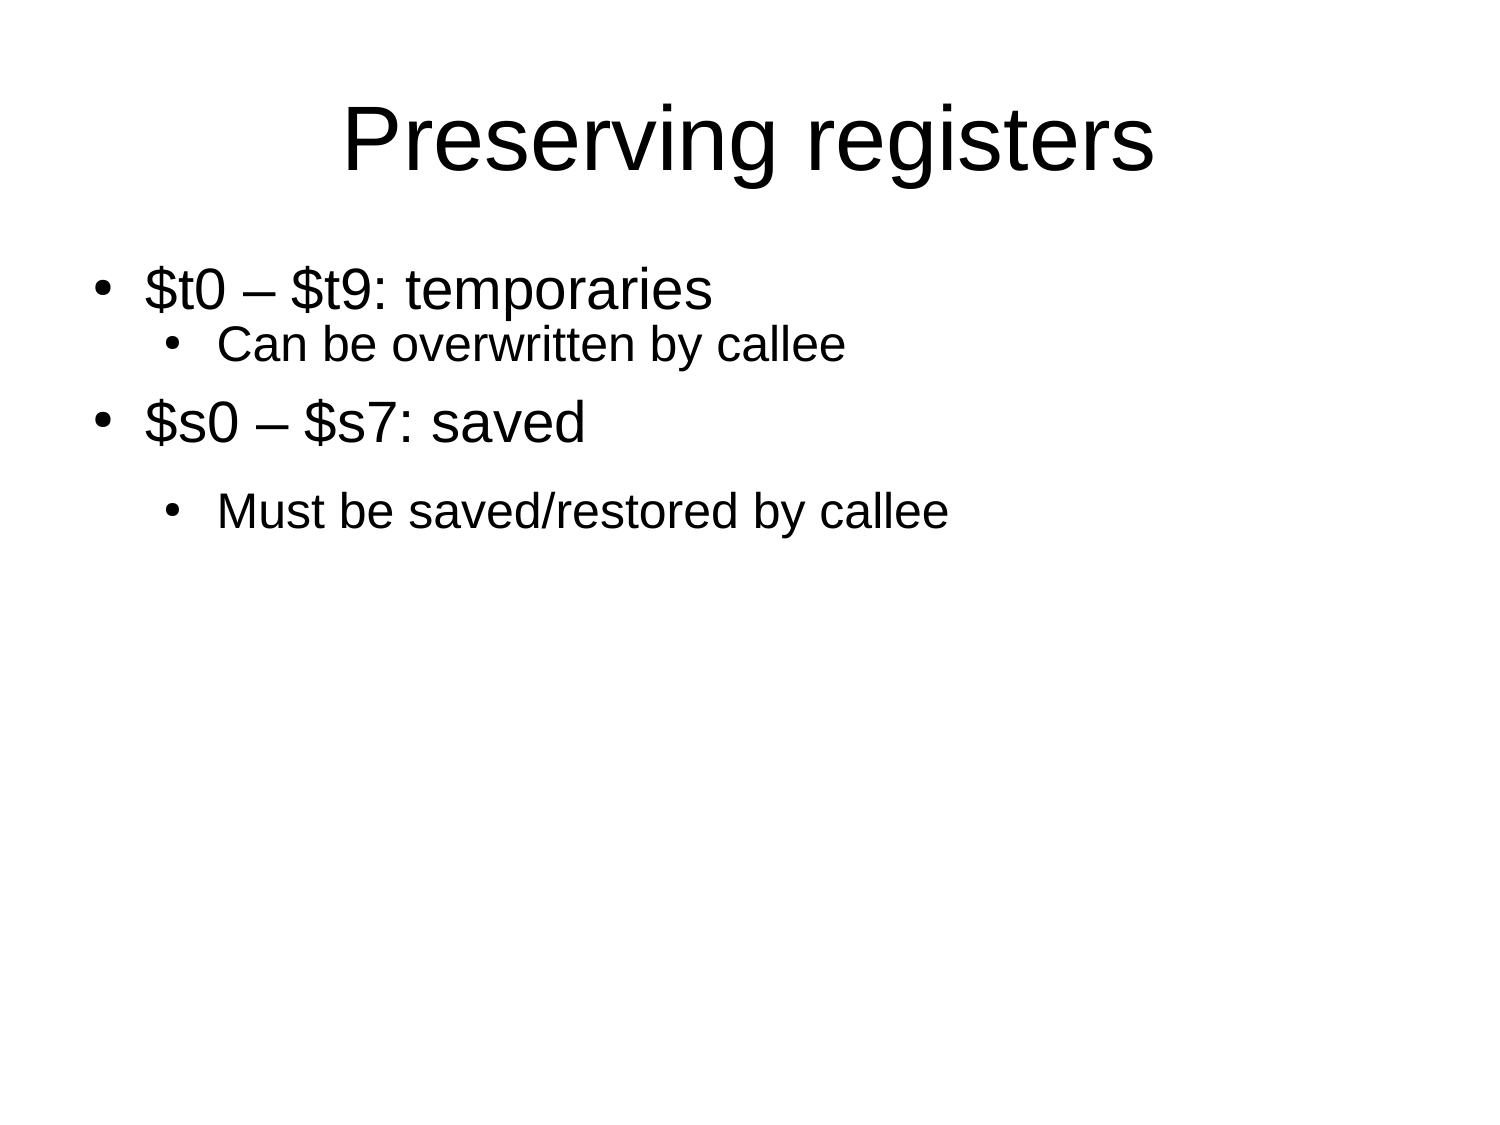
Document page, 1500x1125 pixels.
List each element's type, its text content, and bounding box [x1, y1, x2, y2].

title Preserving registers [75, 44, 1425, 233]
list $t0 – $t9: temporaries Can be overwritten by callee $s0 – $s7: saved Must be saved/restored by callee [75, 263, 1425, 916]
